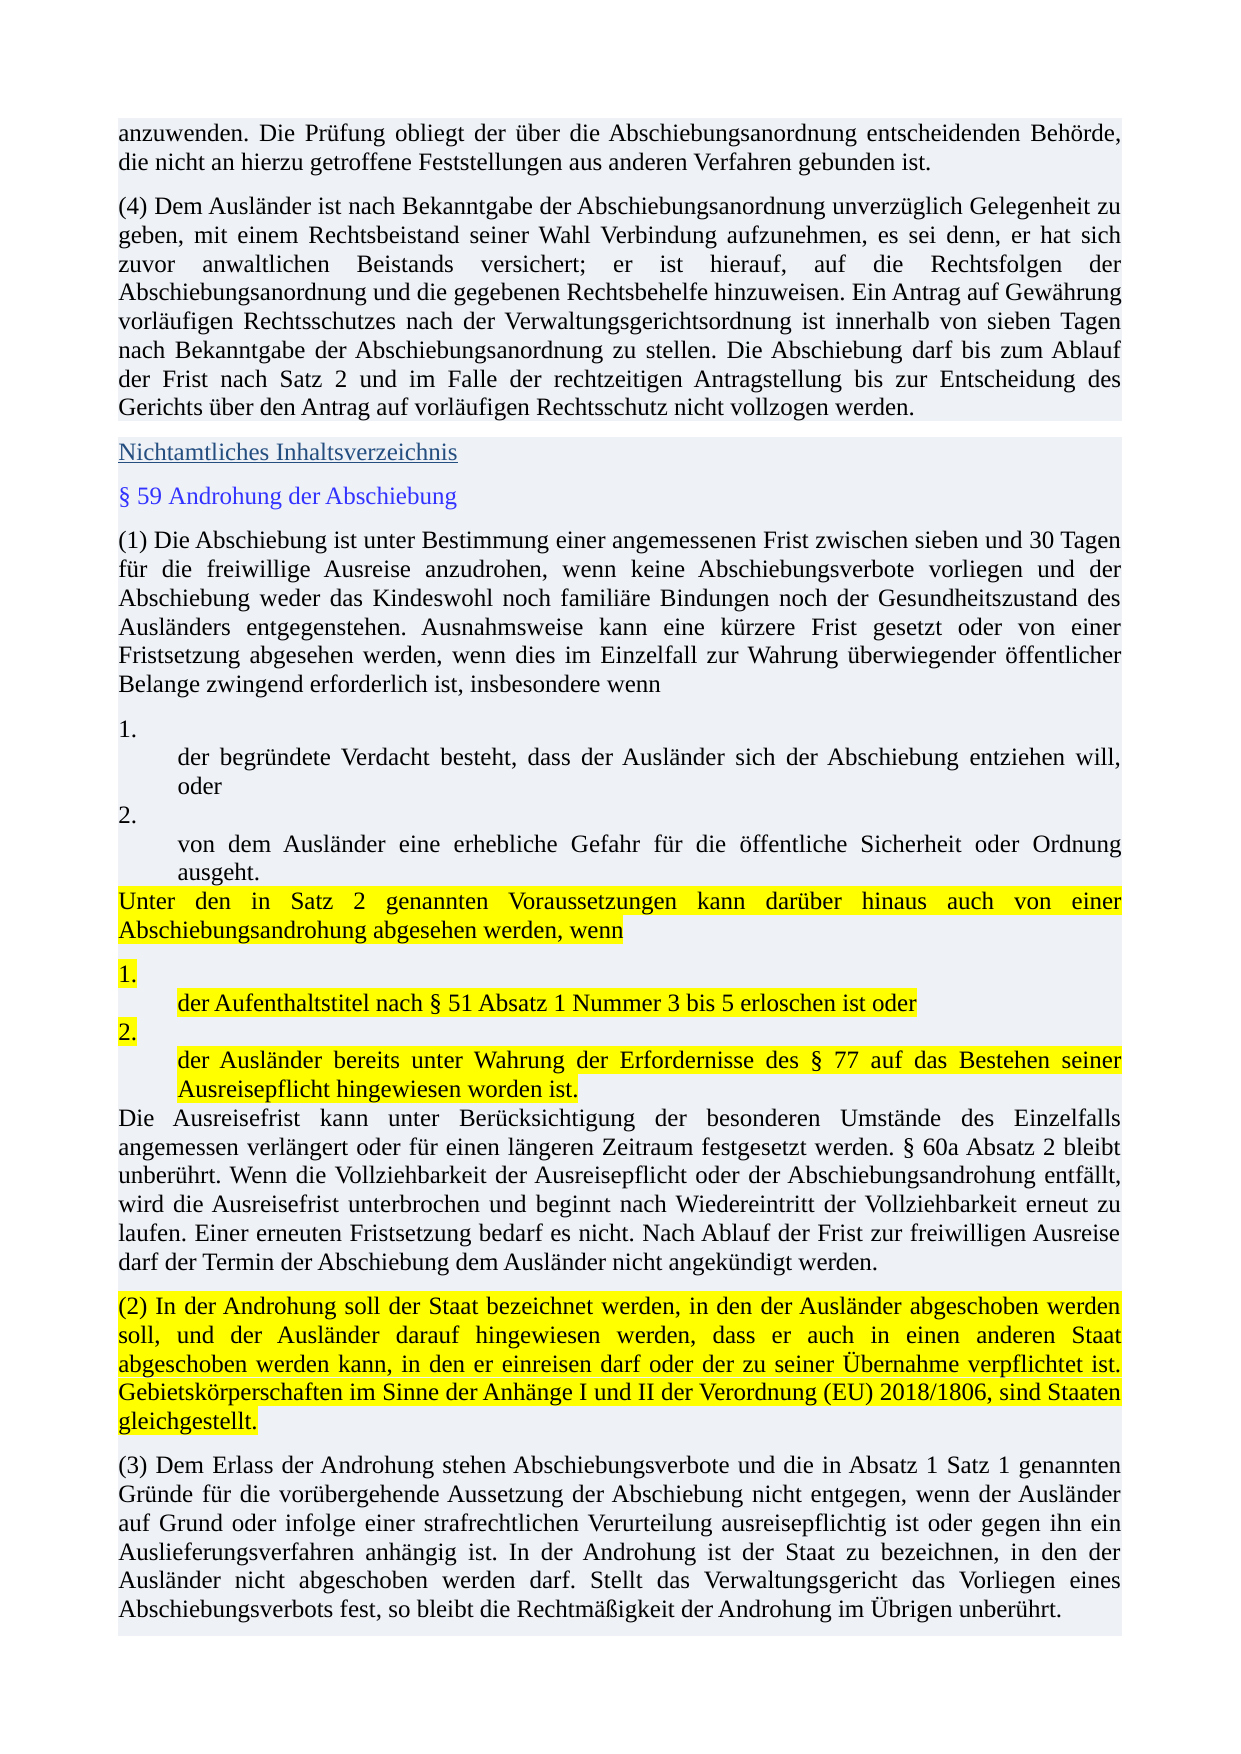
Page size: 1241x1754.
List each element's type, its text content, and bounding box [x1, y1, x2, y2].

subtitle 1. [118, 959, 1122, 988]
text anzuwenden. Die Prüfung obliegt der über die Abschiebungsanordnung entscheidenden Behörde, die nicht an hierzu getroffene Feststellungen aus anderen Verfahren gebunden ist. [118, 118, 1122, 176]
subtitle § 59 Androhung der Abschiebung [118, 481, 1122, 510]
subtitle 2. [118, 1017, 1122, 1046]
text Unter den in Satz 2 genannten Voraussetzungen kann darüber hinaus auch von einer Abschiebungsandrohung abgesehen werden, wenn [118, 886, 1122, 944]
list von dem Ausländer eine erhebliche Gefahr für die öffentliche Sicherheit oder Ordnung ausgeht. [177, 829, 1122, 886]
subtitle 1. [118, 714, 1122, 742]
text (2) In der Androhung soll der Staat bezeichnet werden, in den der Ausländer abgeschoben werden soll, und der Ausländer darauf hingewiesen werden, dass er auch in einen anderen Staat abgeschoben werden kann, in den er einreisen darf oder der zu seiner Übernahme verpflichtet ist. Gebietskörperschaften im Sinne der Anhänge I und II der Verordnung (EU) 2018/1806, sind Staaten gleichgestellt. [118, 1291, 1122, 1435]
subtitle 2. [118, 800, 1122, 829]
text (1) Die Abschiebung ist unter Bestimmung einer angemessenen Frist zwischen sieben und 30 Tagen für die freiwillige Ausreise anzudrohen, wenn keine Abschiebungsverbote vorliegen und der Abschiebung weder das Kindeswohl noch familiäre Bindungen noch der Gesundheitszustand des Ausländers entgegenstehen. Ausnahmsweise kann eine kürzere Frist gesetzt oder von einer Fristsetzung abgesehen werden, wenn dies im Einzelfall zur Wahrung überwiegender öffentlicher Belange zwingend erforderlich ist, insbesondere wenn [118, 526, 1122, 698]
text Die Ausreisefrist kann unter Berücksichtigung der besonderen Umstände des Einzelfalls angemessen verlängert oder für einen längeren Zeitraum festgesetzt werden. § 60a Absatz 2 bleibt unberührt. Wenn die Vollziehbarkeit der Ausreisepflicht oder der Abschiebungsandrohung entfällt, wird die Ausreisefrist unterbrochen und beginnt nach Wiedereintritt der Vollziehbarkeit erneut zu laufen. Einer erneuten Fristsetzung bedarf es nicht. Nach Ablauf der Frist zur freiwilligen Ausreise darf der Termin der Abschiebung dem Ausländer nicht angekündigt werden. [118, 1103, 1122, 1276]
list der Aufenthaltstitel nach § 51 Absatz 1 Nummer 3 bis 5 erloschen ist oder [177, 988, 1122, 1017]
list der begründete Verdacht besteht, dass der Ausländer sich der Abschiebung entziehen will, oder [177, 742, 1122, 800]
text (4) Dem Ausländer ist nach Bekanntgabe der Abschiebungsanordnung unverzüglich Gelegenheit zu geben, mit einem Rechtsbeistand seiner Wahl Verbindung aufzunehmen, es sei denn, er hat sich zuvor anwaltlichen Beistands versichert; er ist hierauf, auf die Rechtsfolgen der Abschiebungsanordnung und die gegebenen Rechtsbehelfe hinzuweisen. Ein Antrag auf Gewährung vorläufigen Rechtsschutzes nach der Verwaltungsgerichtsordnung ist innerhalb von sieben Tagen nach Bekanntgabe der Abschiebungsanordnung zu stellen. Die Abschiebung darf bis zum Ablauf der Frist nach Satz 2 und im Falle der rechtzeitigen Antragstellung bis zur Entscheidung des Gerichts über den Antrag auf vorläufigen Rechtsschutz nicht vollzogen werden. [118, 191, 1122, 421]
text Nichtamtliches Inhaltsverzeichnis [118, 437, 1122, 466]
list der Ausländer bereits unter Wahrung der Erfordernisse des § 77 auf das Bestehen seiner Ausreisepflicht hingewiesen worden ist. [177, 1046, 1122, 1103]
text (3) Dem Erlass der Androhung stehen Abschiebungsverbote und die in Absatz 1 Satz 1 genannten Gründe für die vorübergehende Aussetzung der Abschiebung nicht entgegen, wenn der Ausländer auf Grund oder infolge einer strafrechtlichen Verurteilung ausreisepflichtig ist oder gegen ihn ein Auslieferungsverfahren anhängig ist. In der Androhung ist der Staat zu bezeichnen, in den der Ausländer nicht abgeschoben werden darf. Stellt das Verwaltungsgericht das Vorliegen eines Abschiebungsverbots fest, so bleibt die Rechtmäßigkeit der Androhung im Übrigen unberührt. [118, 1451, 1122, 1623]
